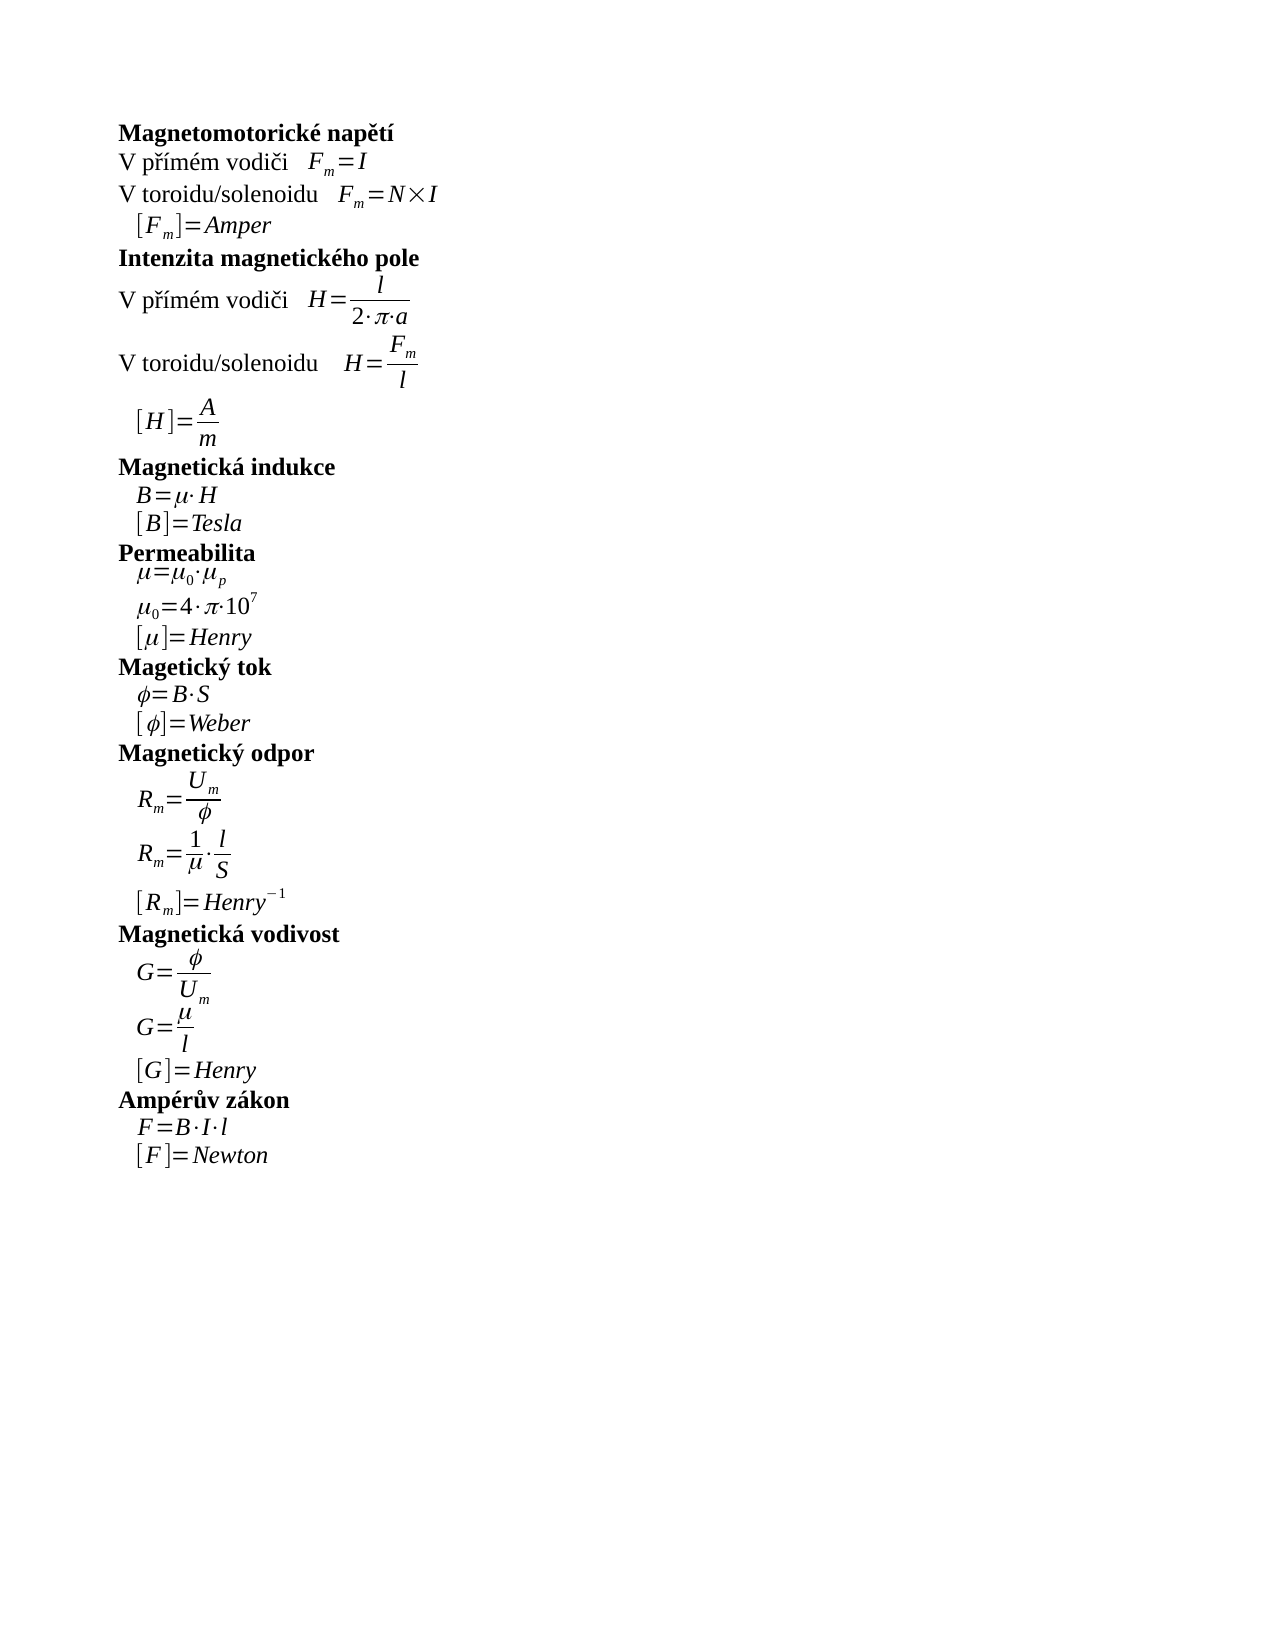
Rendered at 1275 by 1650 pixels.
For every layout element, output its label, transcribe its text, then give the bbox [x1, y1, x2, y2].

text V přímém vodiči [118, 147, 1157, 179]
text Magetický tok [118, 652, 1157, 681]
text Permeabilita [118, 538, 1157, 567]
text Magnetický odpor [118, 738, 1157, 766]
text Intenzita magnetického pole [118, 243, 1157, 272]
text Magnetická vodivost [118, 919, 1157, 948]
text V toroidu/solenoidu [118, 179, 1157, 212]
text V toroidu/solenoidu [118, 331, 1157, 393]
text Magnetická indukce [118, 452, 1157, 481]
text V přímém vodiči [118, 272, 1157, 331]
text Ampérův zákon [118, 1085, 1157, 1114]
text Magnetomotorické napětí [118, 118, 1157, 147]
